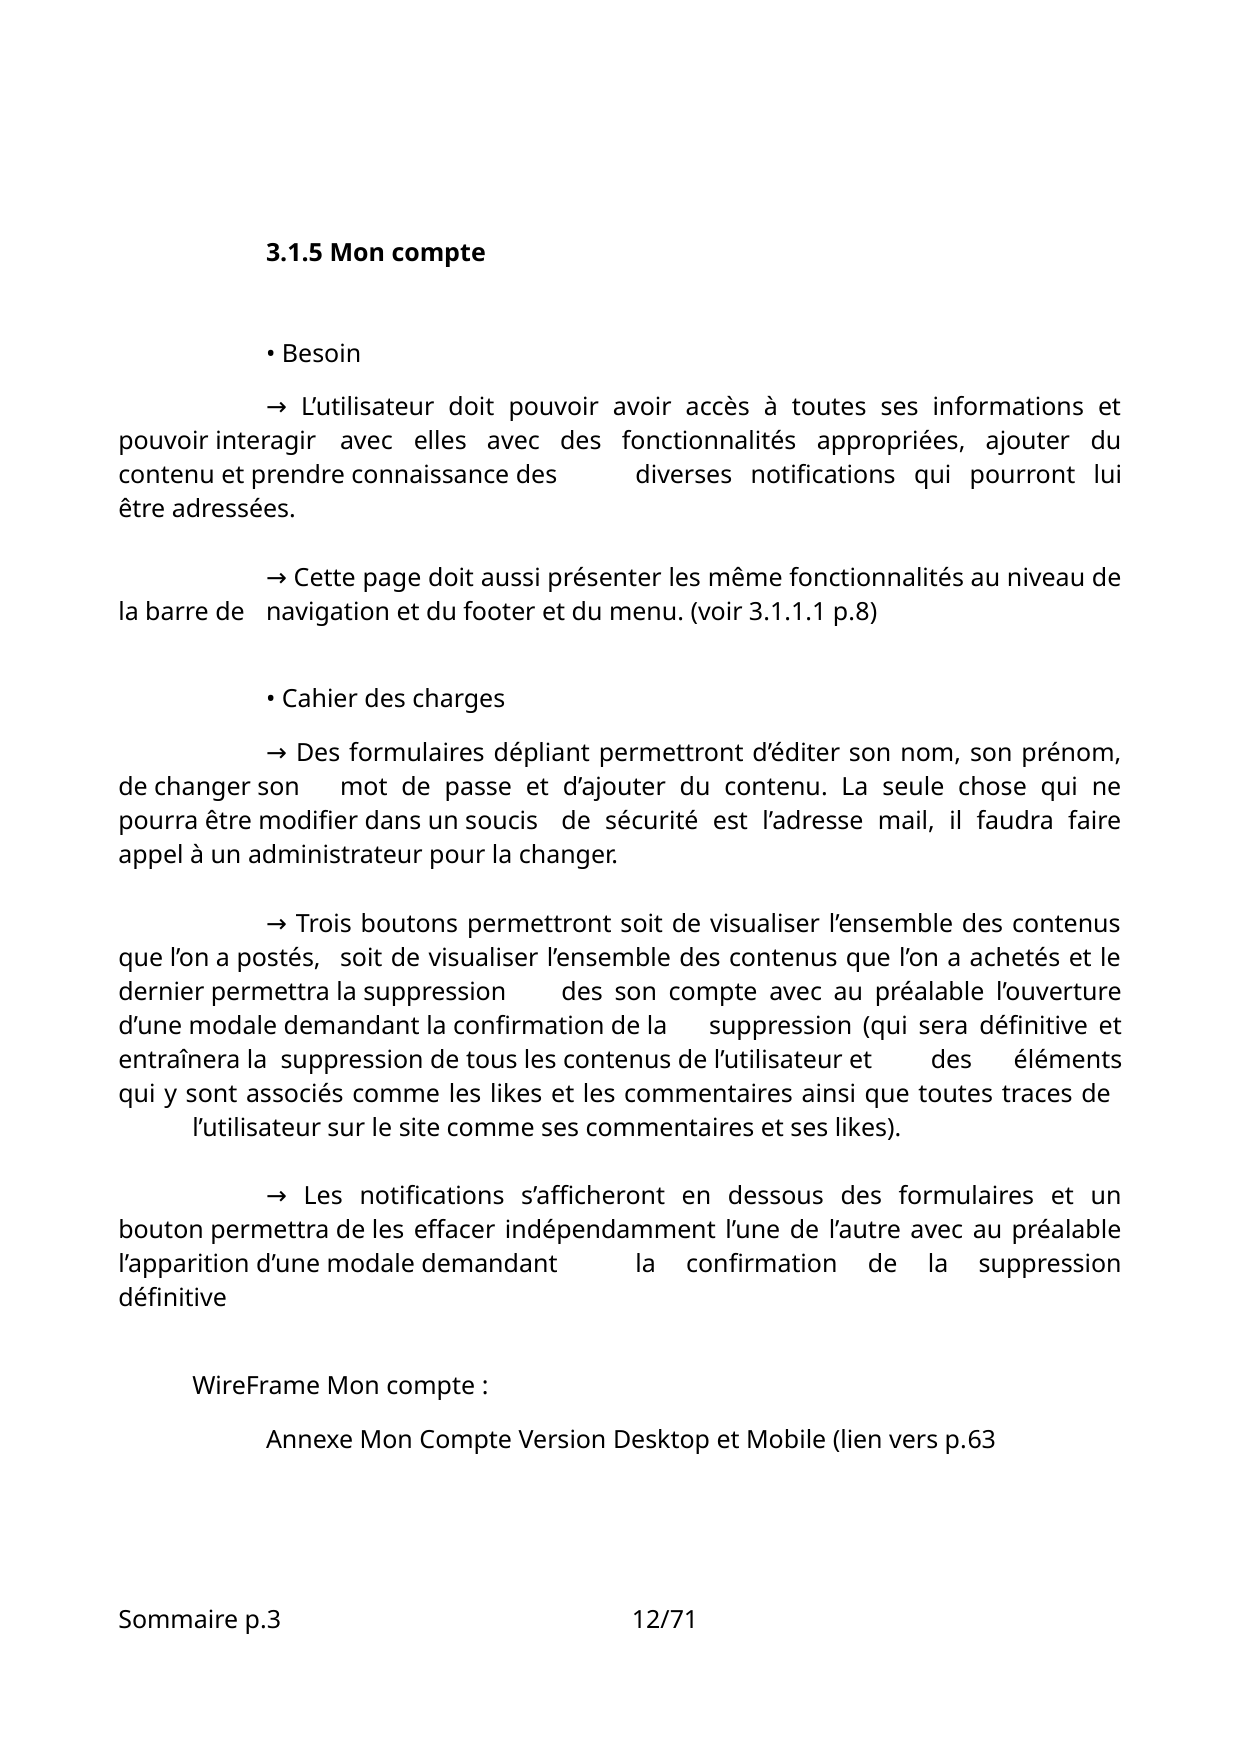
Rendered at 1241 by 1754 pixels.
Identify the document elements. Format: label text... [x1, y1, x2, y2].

text → Les notifications s’afficheront en dessous des formulaires et un bouton permettra de les effacer indépendamment l’une de l’autre avec au préalable l’apparition d’une modale demandant la confirmation de la suppression définitive [118, 1178, 1122, 1314]
text WireFrame Mon compte : [118, 1368, 1122, 1402]
text → Trois boutons permettront soit de visualiser l’ensemble des contenus que l’on a postés, soit de visualiser l’ensemble des contenus que l’on a achetés et le dernier permettra la suppression des son compte avec au préalable l’ouverture d’une modale demandant la confirmation de la suppression (qui sera définitive et entraînera la suppression de tous les contenus de l’utilisateur et des éléments qui y sont associés comme les likes et les commentaires ainsi que toutes traces de l’utilisateur sur le site comme ses commentaires et ses likes). [118, 905, 1122, 1144]
text → Cette page doit aussi présenter les même fonctionnalités au niveau de la barre de navigation et du footer et du menu. (voir 3.1.1.1 p.7) [118, 559, 1122, 627]
text → Des formulaires dépliant permettront d’éditer son nom, son prénom, de changer son mot de passe et d’ajouter du contenu. La seule chose qui ne pourra être modifier dans un soucis de sécurité est l’adresse mail, il faudra faire appel à un administrateur pour la changer. [118, 735, 1122, 871]
text → L’utilisateur doit pouvoir avoir accès à toutes ses informations et pouvoir interagir avec elles avec des fonctionnalités appropriées, ajouter du contenu et prendre connaissance des diverses notifications qui pourront lui être adressées. [118, 389, 1122, 525]
text Annexe Mon Compte Version Desktop et Mobile (lien vers p.53 [118, 1421, 1122, 1456]
text • Besoin [118, 335, 1122, 369]
text • Cahier des charges [118, 681, 1122, 715]
subtitle 3.1.5 Mon compte [118, 235, 1122, 269]
